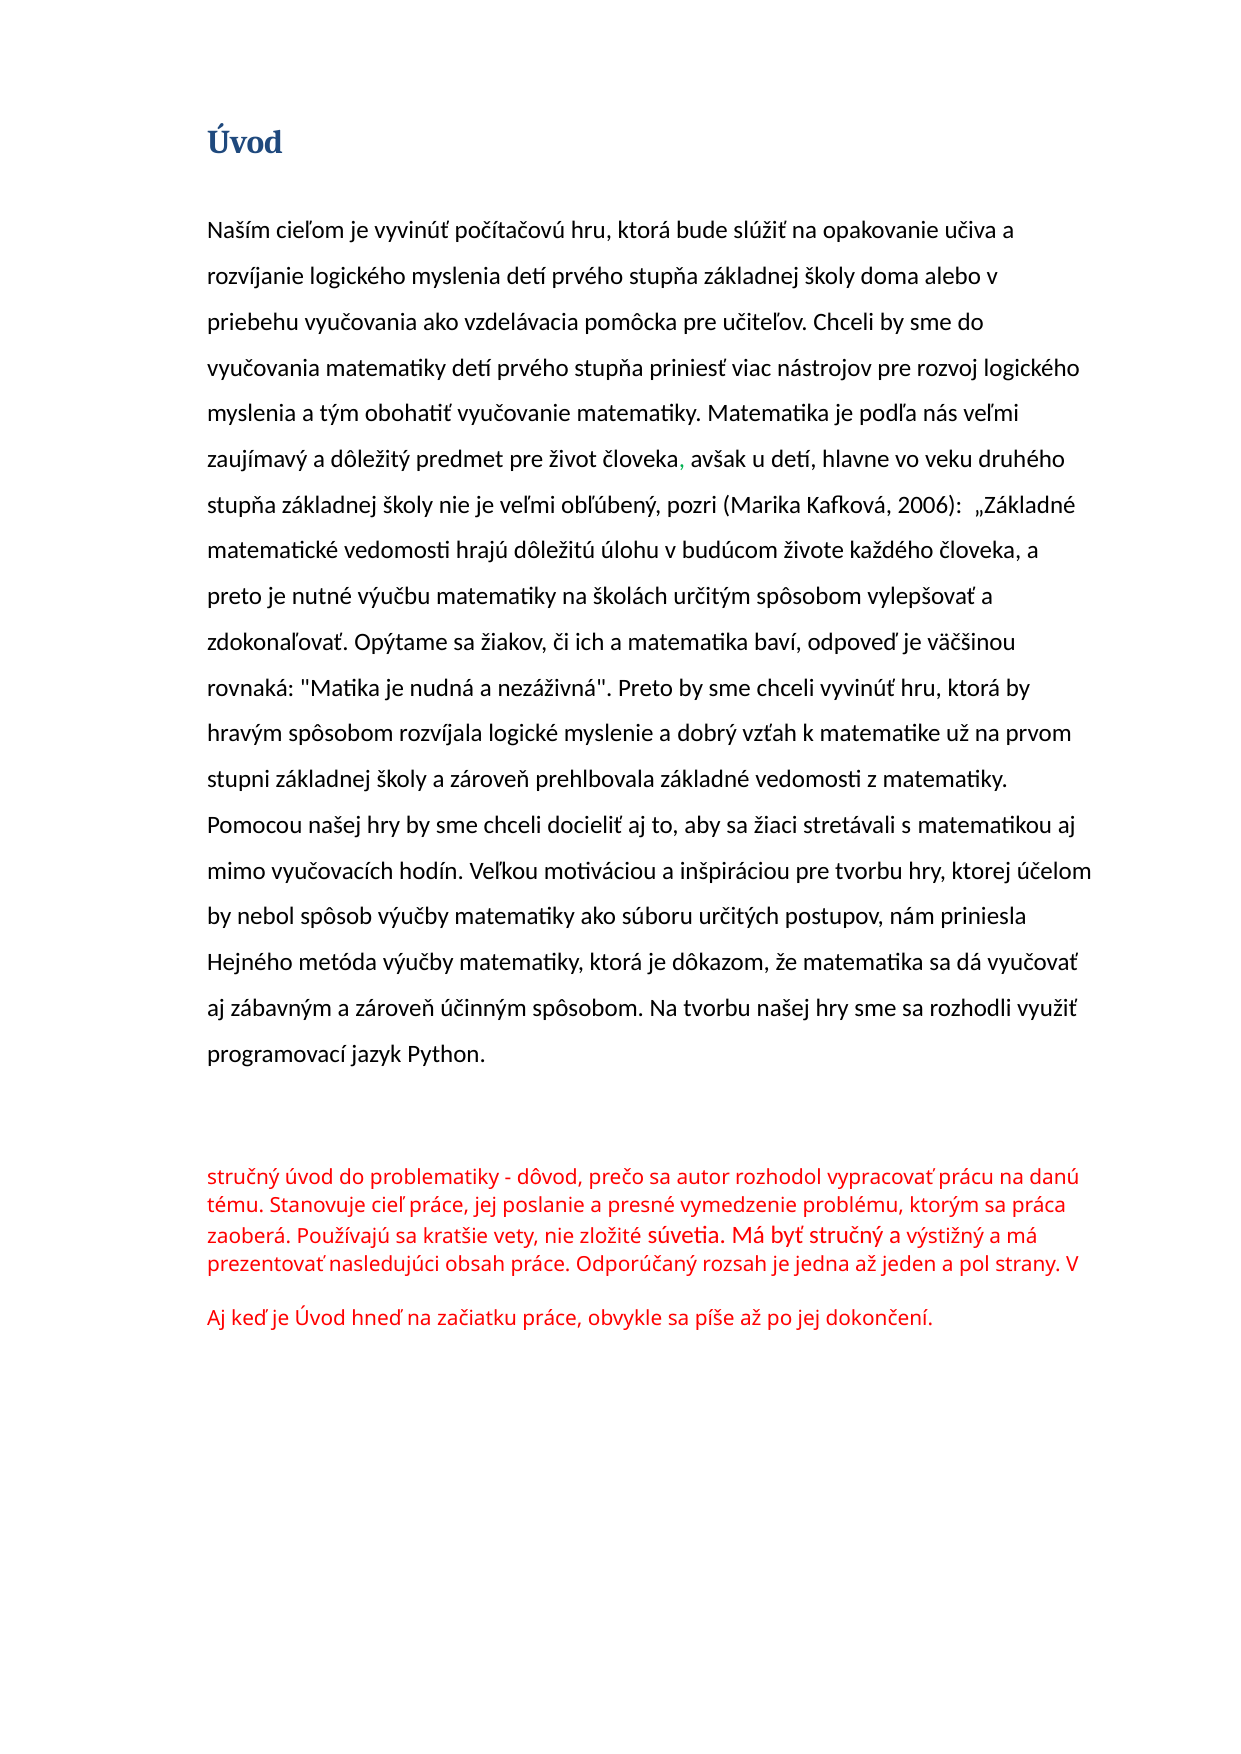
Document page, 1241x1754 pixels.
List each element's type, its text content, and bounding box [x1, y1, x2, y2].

text Aj keď je Úvod hneď na začiatku práce, obvykle sa píše až po jej dokončení. [207, 1303, 1092, 1331]
subtitle Úvod [207, 124, 1092, 162]
text stručný úvod do problematiky - dôvod, prečo sa autor rozhodol vypracovať prácu na danú tému. Stanovuje cieľ práce, jej poslanie a presné vymedzenie problému, ktorým sa práca zaoberá. Používajú sa kratšie vety, nie zložité súvetia. Má byť stručný a výstižný a má prezentovať nasledujúci obsah práce. Odporúčaný rozsah je jedna až jeden a pol strany. V [207, 1162, 1092, 1278]
text Naším cieľom je vyvinúť počítačovú hru, ktorá bude slúžiť na opakovanie učiva a rozvíjanie logického myslenia detí prvého stupňa základnej školy doma alebo v priebehu vyučovania ako vzdelávacia pomôcka pre učiteľov. Chceli by sme do vyučovania matematiky detí prvého stupňa priniesť viac nástrojov pre rozvoj logického myslenia a tým obohatiť vyučovanie matematiky. Matematika je podľa nás veľmi zaujímavý a dôležitý predmet pre život človeka, avšak u detí, hlavne vo veku druhého stupňa základnej školy nie je veľmi obľúbený, pozri (Marika Kafková, 2006): „Základné matematické vedomosti hrajú dôležitú úlohu v budúcom živote každého človeka, a preto je nutné výučbu matematiky na školách určitým spôsobom vylepšovať a zdokonaľovať. Opýtame sa žiakov, či ich a matematika baví, odpoveď je väčšinou rovnaká: "Matika je nudná a nezáživná". Preto by sme chceli vyvinúť hru, ktorá by hravým spôsobom rozvíjala logické myslenie a dobrý vzťah k matematike už na prvom stupni základnej školy a zároveň prehlbovala základné vedomosti z matematiky. Pomocou našej hry by sme chceli docieliť aj to, aby sa žiaci stretávali s matematikou aj mimo vyučovacích hodín. Veľkou motiváciou a inšpiráciou pre tvorbu hry, ktorej účelom by nebol spôsob výučby matematiky ako súboru určitých postupov, nám priniesla Hejného metóda výučby matematiky, ktorá je dôkazom, že matematika sa dá vyučovať aj zábavným a zároveň účinným spôsobom. Na tvorbu našej hry sme sa rozhodli využiť programovací jazyk Python. [207, 214, 1092, 1068]
